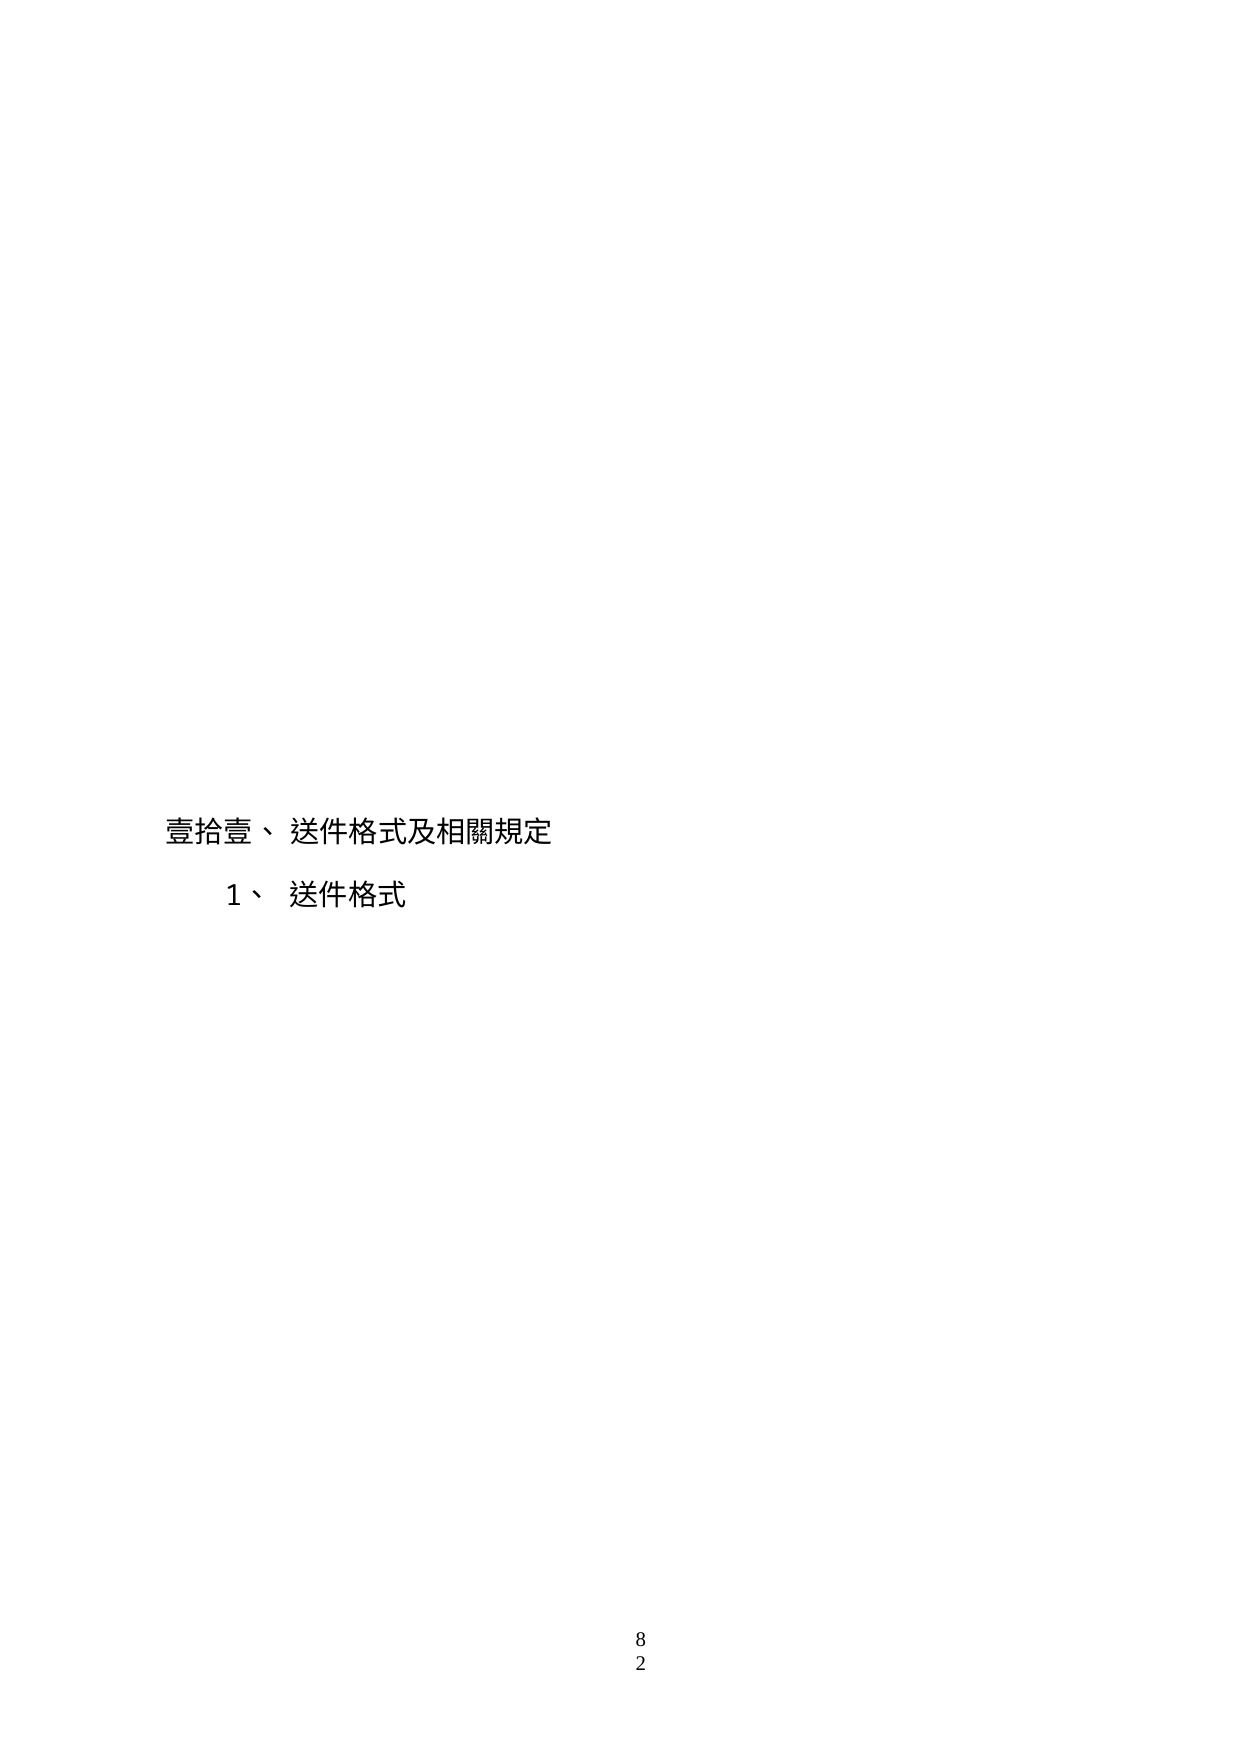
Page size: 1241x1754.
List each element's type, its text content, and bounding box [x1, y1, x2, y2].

list 送件格式及相關規定 [165, 788, 1107, 851]
list 送件格式 [224, 851, 1107, 913]
